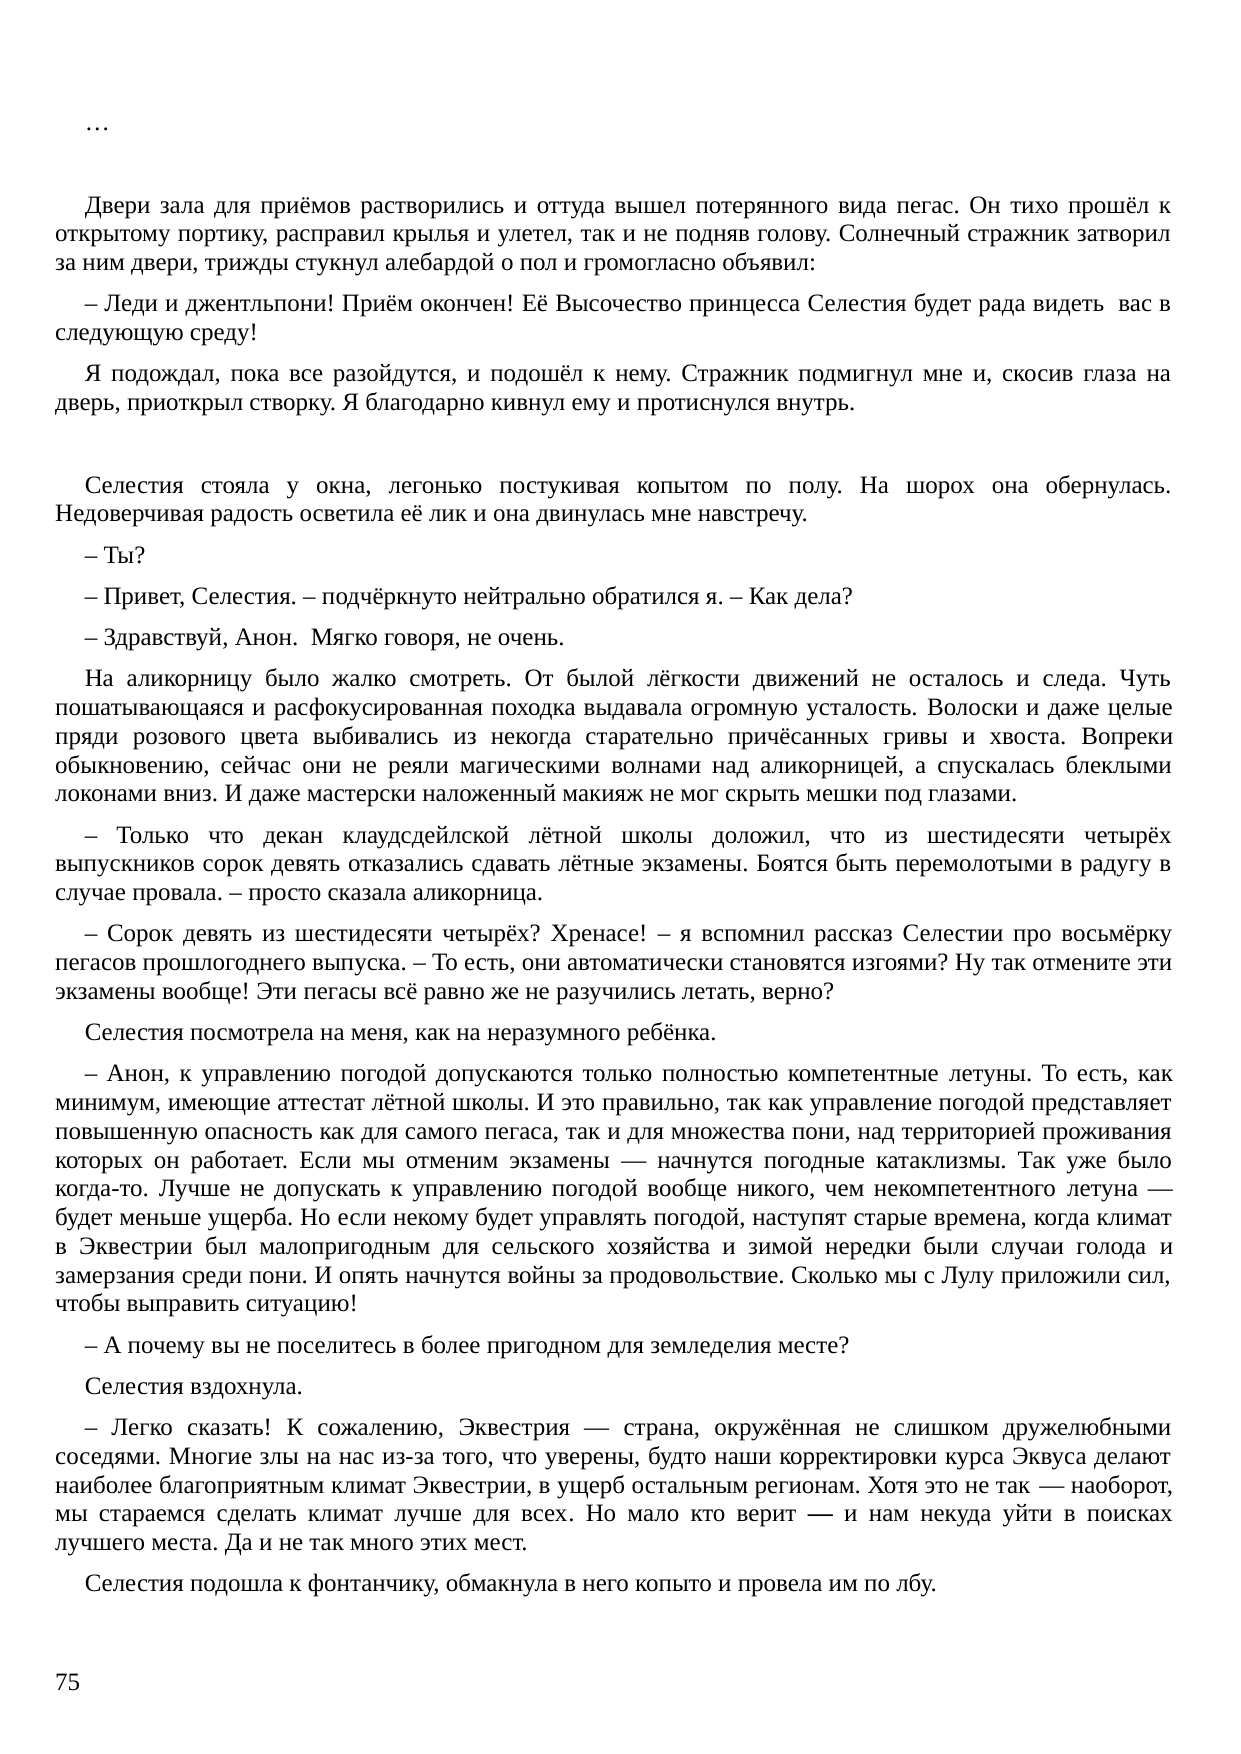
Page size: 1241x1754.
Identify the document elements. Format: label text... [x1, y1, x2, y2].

text – Леди и джентльпони! Приём окончен! Её Высочество принцесса Селестия будет рада видеть вас в следующую среду! [55, 288, 1173, 346]
text На аликорницу было жалко смотреть. От былой лёгкости движений не осталось и следа. Чуть пошатывающаяся и расфокусированная походка выдавала огромную усталость. Волоски и даже целые пряди розового цвета выбивались из некогда старательно причёсанных гривы и хвоста. Вопреки обыкновению, сейчас они не реяли магическими волнами над аликорницей, а спускалась блеклыми локонами вниз. И даже мастерски наложенный макияж не мог скрыть мешки под глазами. [55, 663, 1173, 807]
text – Легко сказать! К сожалению, Эквестрия — страна, окружённая не слишком дружелюбными соседями. Многие злы на нас из-за того, что уверены, будто наши корректировки курса Эквуса делают наиболее благоприятным климат Эквестрии, в ущерб остальным регионам. Хотя это не так — наоборот, мы стараемся сделать климат лучше для всех. Но мало кто верит — и нам некуда уйти в поисках лучшего места. Да и не так много этих мест. [55, 1412, 1173, 1556]
text Селестия стояла у окна, легонько постукивая копытом по полу. На шорох она обернулась. Недоверчивая радость осветила её лик и она двинулась мне навстречу. [55, 470, 1173, 527]
text – Анон, к управлению погодой допускаются только полностью компетентные летуны. То есть, как минимум, имеющие аттестат лётной школы. И это правильно, так как управление погодой представляет повышенную опасность как для самого пегаса, так и для множества пони, над территорией проживания которых он работает. Если мы отменим экзамены — начнутся погодные катаклизмы. Так уже было когда-то. Лучше не допускать к управлению погодой вообще никого, чем некомпетентного летуна — будет меньше ущерба. Но если некому будет управлять погодой, наступят старые времена, когда климат в Эквестрии был малопригодным для сельского хозяйства и зимой нередки были случаи голода и замерзания среди пони. И опять начнутся войны за продовольствие. Сколько мы с Лулу приложили сил, чтобы выправить ситуацию! [55, 1058, 1173, 1317]
text Селестия подошла к фонтанчику, обмакнула в него копыто и провела им по лбу. [55, 1568, 1173, 1597]
text … [55, 107, 1173, 136]
text Селестия посмотрела на меня, как на неразумного ребёнка. [55, 1017, 1173, 1046]
text – А почему вы не поселитесь в более пригодном для земледелия месте? [55, 1330, 1173, 1358]
text – Ты? [55, 540, 1173, 568]
text – Здравствуй, Анон. Мягко говоря, не очень. [55, 622, 1173, 651]
text – Привет, Селестия. – подчёркнуто нейтрально обратился я. – Как дела? [55, 581, 1173, 610]
text Я подождал, пока все разойдутся, и подошёл к нему. Стражник подмигнул мне и, скосив глаза на дверь, приоткрыл створку. Я благодарно кивнул ему и протиснулся внутрь. [55, 358, 1173, 416]
text – Только что декан клаудсдейлской лётной школы доложил, что из шестидесяти четырёх выпускников сорок девять отказались сдавать лётные экзамены. Боятся быть перемолотыми в радугу в случае провала. – просто сказала аликорница. [55, 820, 1173, 906]
text Двери зала для приёмов растворились и оттуда вышел потерянного вида пегас. Он тихо прошёл к открытому портику, расправил крылья и улетел, так и не подняв голову. Солнечный стражник затворил за ним двери, трижды стукнул алебардой о пол и громогласно объявил: [55, 190, 1173, 276]
text Селестия вздохнула. [55, 1371, 1173, 1400]
text – Сорок девять из шестидесяти четырёх? Хренасе! – я вспомнил рассказ Селестии про восьмёрку пегасов прошлогоднего выпуска. – То есть, они автоматически становятся изгоями? Ну так отмените эти экзамены вообще! Эти пегасы всё равно же не разучились летать, верно? [55, 918, 1173, 1005]
